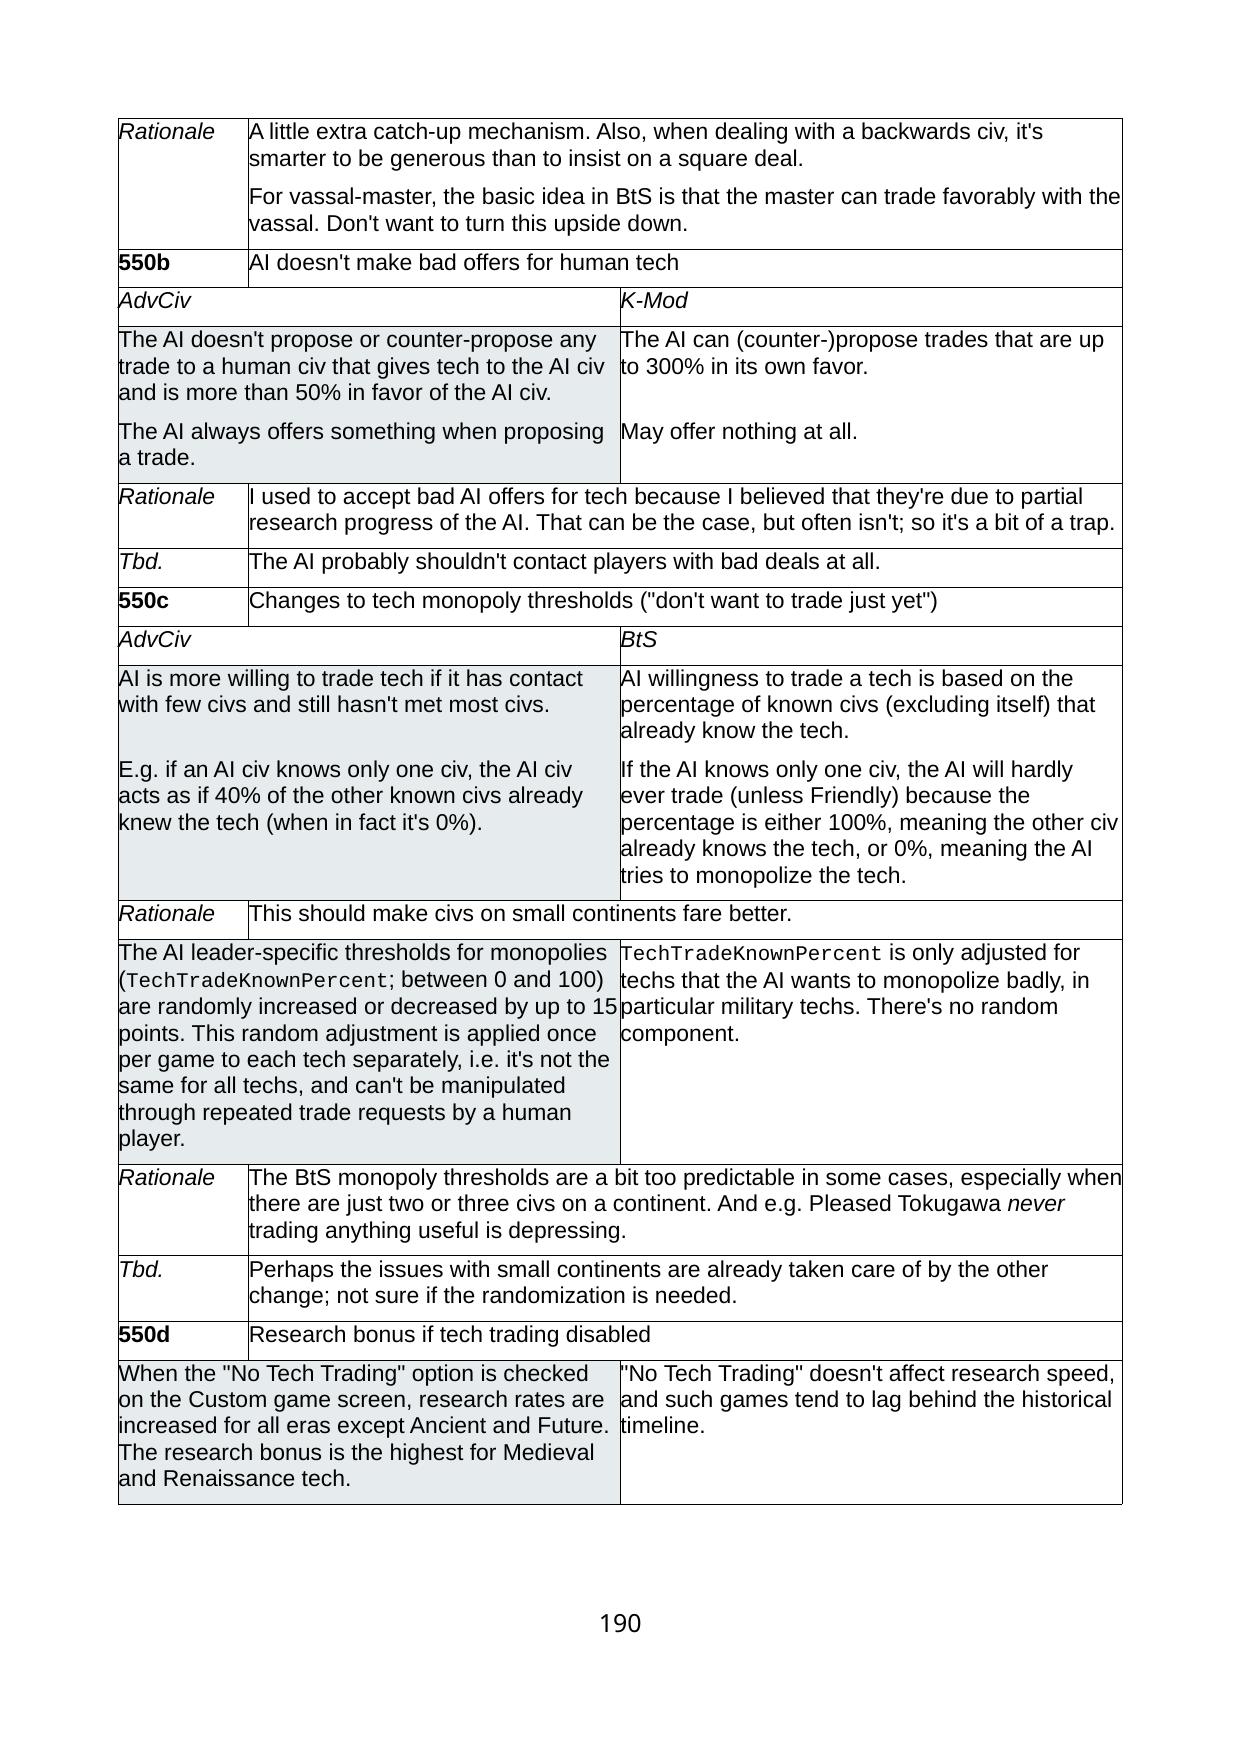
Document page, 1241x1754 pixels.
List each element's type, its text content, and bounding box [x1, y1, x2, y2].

table_cell K-Mod [621, 288, 1122, 326]
table_cell The AI probably shouldn't contact players with bad deals at all. [249, 549, 1122, 587]
table_cell The AI leader-specific thresholds for monopolies (TechTradeKnownPercent; between 0 and 100) are randomly increased or decreased by up to 15 points. This random adjustment is applied once per game to each tech separately, i.e. it's not the same for all techs, and can't be manipulated through repeated trade requests by a human player. [119, 940, 620, 1164]
table_cell Tbd. [119, 1256, 248, 1321]
table_cell AI is more willing to trade tech if it has contact with few civs and still hasn't met most civs. E.g. if an AI civ knows only one civ, the AI civ acts as if 40% of the other known civs already knew the tech (when in fact it's 0%). [119, 666, 620, 900]
table_cell Rationale [119, 1165, 248, 1255]
table_cell Tbd. [119, 549, 248, 587]
table_cell 550b [119, 250, 248, 287]
table_cell AdvCiv [119, 627, 620, 664]
table_cell AdvCiv [119, 288, 620, 326]
table_cell 550c [119, 588, 248, 626]
table_cell When the "No Tech Trading" option is checked on the Custom game screen, research rates are increased for all eras except Ancient and Future. The research bonus is the highest for Medieval and Renaissance tech. [119, 1361, 620, 1504]
table_cell Rationale [119, 119, 248, 248]
table_cell Perhaps the issues with small continents are already taken care of by the other change; not sure if the randomization is needed. [249, 1256, 1122, 1321]
table_cell This should make civs on small continents fare better. [249, 901, 1122, 939]
table_cell The AI doesn't propose or counter-propose any trade to a human civ that gives tech to the AI civ and is more than 50% in favor of the AI civ. The AI always offers something when proposing a trade. [119, 327, 620, 483]
table_cell Rationale [119, 901, 248, 939]
table_cell I used to accept bad AI offers for tech because I believed that they're due to partial research progress of the AI. That can be the case, but often isn't; so it's a bit of a trap. [249, 484, 1122, 548]
table_cell TechTradeKnownPercent is only adjusted for techs that the AI wants to monopolize badly, in particular military techs. There's no random component. [621, 940, 1122, 1164]
table_cell The BtS monopoly thresholds are a bit too predictable in some cases, especially when there are just two or three civs on a continent. And e.g. Pleased Tokugawa never trading anything useful is depressing. [249, 1165, 1122, 1255]
table_cell AI doesn't make bad offers for human tech [249, 250, 1122, 287]
table_cell Research bonus if tech trading disabled [249, 1322, 1122, 1359]
table_cell "No Tech Trading" doesn't affect research speed, and such games tend to lag behind the historical timeline. [621, 1361, 1122, 1504]
table_cell The AI can (counter-)propose trades that are up to 300% in its own favor. May offer nothing at all. [621, 327, 1122, 483]
table_cell 550d [119, 1322, 248, 1359]
table_cell BtS [621, 627, 1122, 664]
table_cell Rationale [119, 484, 248, 548]
table_cell A little extra catch-up mechanism. Also, when dealing with a backwards civ, it's smarter to be generous than to insist on a square deal. For vassal-master, the basic idea in BtS is that the master can trade favorably with the vassal. Don't want to turn this upside down. [249, 119, 1122, 248]
table_cell Changes to tech monopoly thresholds ("don't want to trade just yet") [249, 588, 1122, 626]
table_cell AI willingness to trade a tech is based on the percentage of known civs (excluding itself) that already know the tech. If the AI knows only one civ, the AI will hardly ever trade (unless Friendly) because the percentage is either 100%, meaning the other civ already knows the tech, or 0%, meaning the AI tries to monopolize the tech. [621, 666, 1122, 900]
